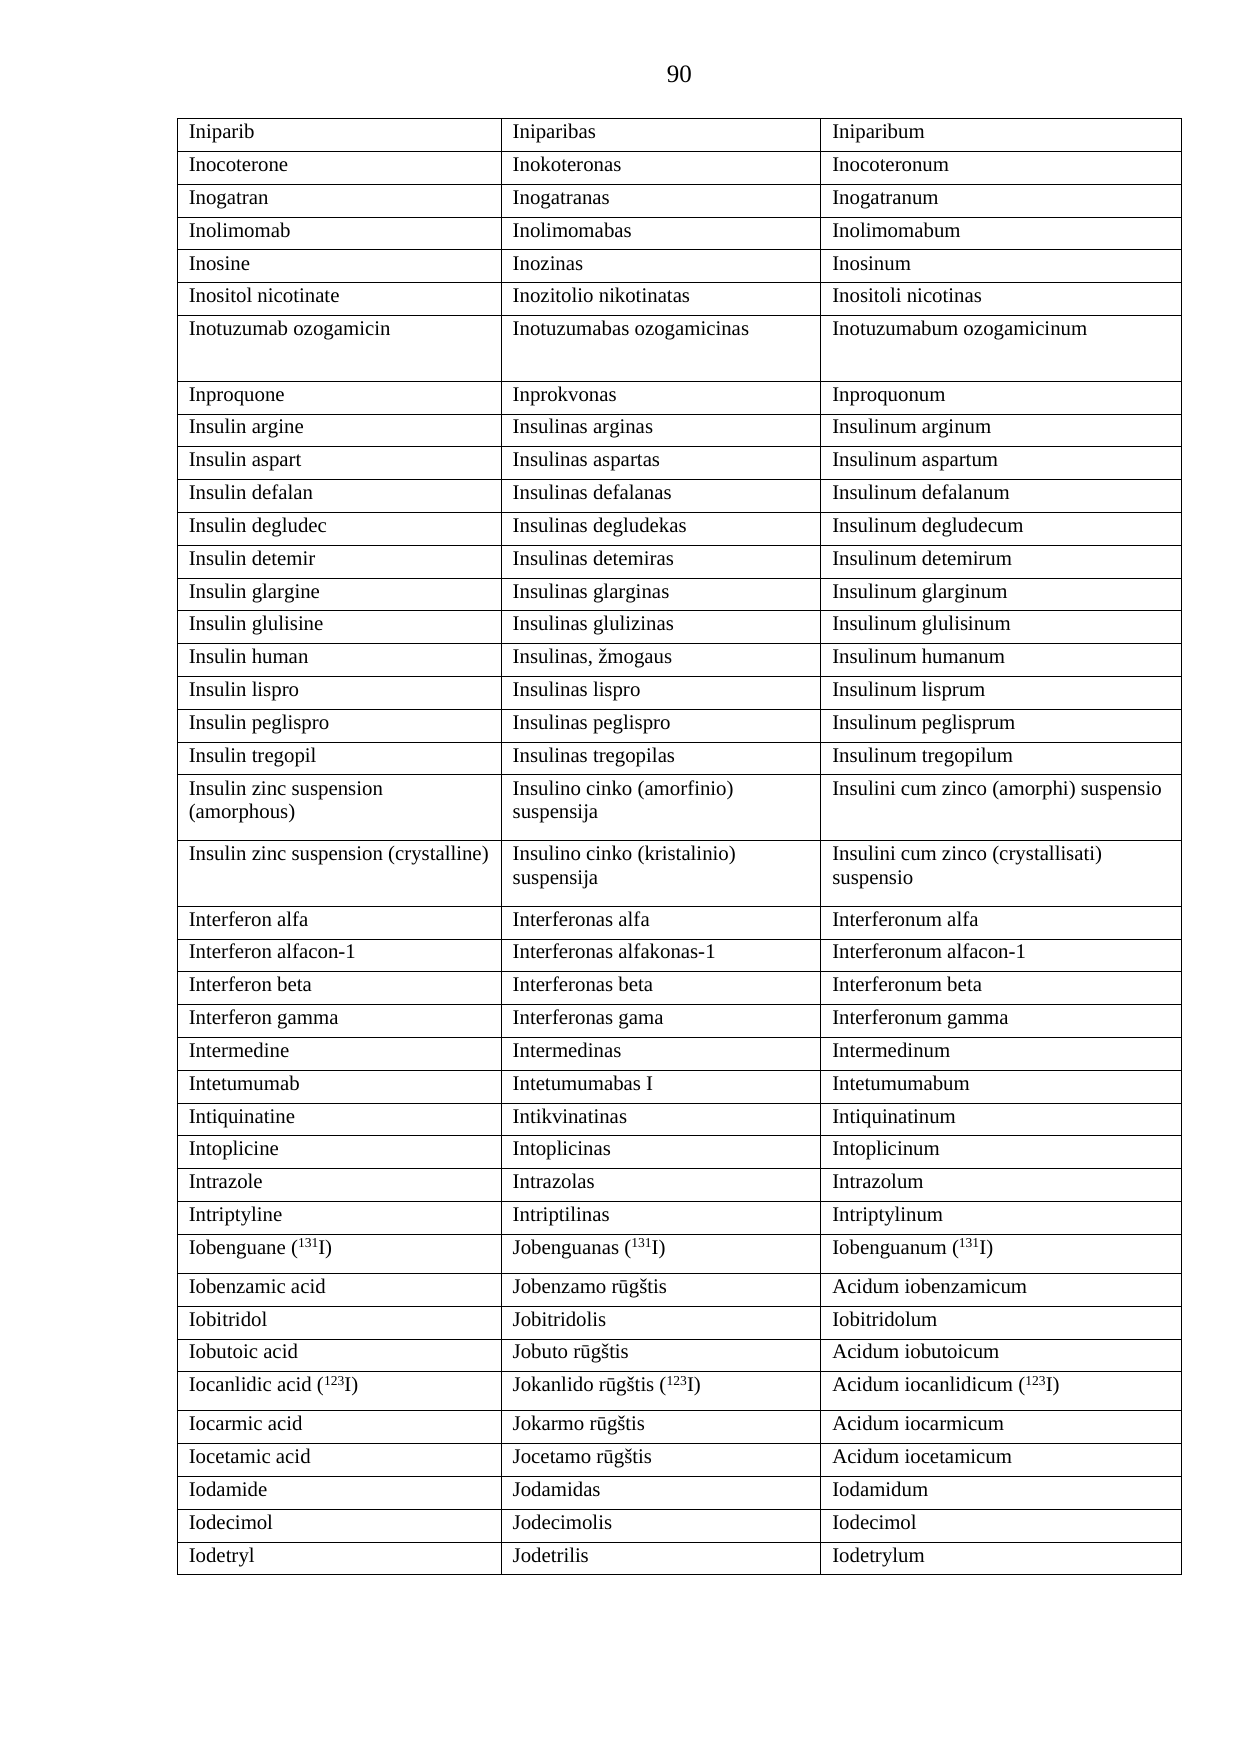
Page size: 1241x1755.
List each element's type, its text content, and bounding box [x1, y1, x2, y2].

table_cell Inozitolio nikotinatas [502, 283, 820, 315]
table_cell Inotuzumabum ozogamicinum [821, 316, 1181, 381]
table_cell Intriptylinum [821, 1202, 1181, 1234]
table_cell Insulin tregopil [178, 743, 501, 774]
table_cell Jobuto rūgštis [502, 1340, 820, 1371]
table_cell Jobenguanas (131I) [502, 1235, 820, 1273]
table_cell Jocetamo rūgštis [502, 1444, 820, 1476]
table_cell Insulin human [178, 644, 501, 676]
table_cell Insulin degludec [178, 513, 501, 545]
table_cell Insulinas peglispro [502, 710, 820, 742]
table_cell Inocoteronum [821, 152, 1181, 184]
table_cell Inolimomabas [502, 218, 820, 249]
table_cell Intriptyline [178, 1202, 501, 1234]
table_cell Inositol nicotinate [178, 283, 501, 315]
table_cell Interferon alfa [178, 907, 501, 938]
table_cell Acidum iobenzamicum [821, 1274, 1181, 1306]
table_cell Iniparibum [821, 119, 1181, 151]
table_cell Jodetrilis [502, 1543, 820, 1574]
table_cell Iocanlidic acid (123I) [178, 1372, 501, 1410]
table_cell Iobenguanum (131I) [821, 1235, 1181, 1273]
table_cell Insulino cinko (amorfinio) suspensija [502, 775, 820, 840]
table_cell Iocetamic acid [178, 1444, 501, 1476]
table_cell Iobitridolum [821, 1307, 1181, 1338]
table_cell Intermedinum [821, 1038, 1181, 1070]
table_cell Insulinum aspartum [821, 447, 1181, 479]
table_cell Inogatranas [502, 185, 820, 217]
table_cell Iobenzamic acid [178, 1274, 501, 1306]
table_cell Insulinas glarginas [502, 579, 820, 610]
table_cell Inotuzumabas ozogamicinas [502, 316, 820, 381]
table_cell Insulini cum zinco (amorphi) suspensio [821, 775, 1181, 840]
table_cell Jodecimolis [502, 1510, 820, 1542]
table_cell Inotuzumab ozogamicin [178, 316, 501, 381]
table_cell Inogatran [178, 185, 501, 217]
table_cell Inocoterone [178, 152, 501, 184]
table_cell Jobenzamo rūgštis [502, 1274, 820, 1306]
table_cell Interferonas gama [502, 1005, 820, 1037]
table_cell Insulinum tregopilum [821, 743, 1181, 774]
table_cell Interferon gamma [178, 1005, 501, 1037]
table_cell Insulinum glarginum [821, 579, 1181, 610]
table_cell Inozinas [502, 250, 820, 282]
table_cell Insulin lispro [178, 677, 501, 709]
table_cell Insulinum detemirum [821, 546, 1181, 577]
table_cell Intoplicinum [821, 1136, 1181, 1168]
table_cell Inositoli nicotinas [821, 283, 1181, 315]
table_cell Insulino cinko (kristalinio) suspensija [502, 841, 820, 906]
table_cell Insulinas, žmogaus [502, 644, 820, 676]
table_cell Jokanlido rūgštis (123I) [502, 1372, 820, 1410]
table_cell Iodamidum [821, 1477, 1181, 1509]
table_cell Intermedine [178, 1038, 501, 1070]
table_cell Iodecimol [821, 1510, 1181, 1542]
table_cell Insulinum humanum [821, 644, 1181, 676]
table_cell Insulin aspart [178, 447, 501, 479]
table_cell Iocarmic acid [178, 1411, 501, 1443]
table_cell Acidum iocetamicum [821, 1444, 1181, 1476]
table_cell Insulinum glulisinum [821, 611, 1181, 643]
table_cell Insulin detemir [178, 546, 501, 577]
table_cell Interferonum beta [821, 972, 1181, 1004]
table_cell Inogatranum [821, 185, 1181, 217]
table_cell Intiquinatinum [821, 1104, 1181, 1135]
table_cell Jokarmo rūgštis [502, 1411, 820, 1443]
table_cell Iodamide [178, 1477, 501, 1509]
table_cell Intrazolas [502, 1169, 820, 1201]
table_cell Intrazole [178, 1169, 501, 1201]
table_cell Jobitridolis [502, 1307, 820, 1338]
table_cell Intoplicinas [502, 1136, 820, 1168]
table_cell Inproquonum [821, 382, 1181, 413]
table_cell Iobenguane (131I) [178, 1235, 501, 1273]
table_cell Insulin peglispro [178, 710, 501, 742]
table_cell Iodetryl [178, 1543, 501, 1574]
table_cell Intermedinas [502, 1038, 820, 1070]
table_cell Interferonas alfakonas-1 [502, 940, 820, 971]
table_cell Interferonum alfacon-1 [821, 940, 1181, 971]
table_cell Intikvinatinas [502, 1104, 820, 1135]
table_cell Insulinas defalanas [502, 480, 820, 512]
table_cell Insulinum arginum [821, 415, 1181, 446]
table_cell Insulin zinc suspension (crystalline) [178, 841, 501, 906]
table_cell Inproquone [178, 382, 501, 413]
table_cell Intiquinatine [178, 1104, 501, 1135]
table_cell Iniparib [178, 119, 501, 151]
table_cell Insulinum degludecum [821, 513, 1181, 545]
table_cell Inokoteronas [502, 152, 820, 184]
table_cell Insulinas glulizinas [502, 611, 820, 643]
table_cell Inolimomab [178, 218, 501, 249]
table_cell Insulinum lisprum [821, 677, 1181, 709]
table_cell Intrazolum [821, 1169, 1181, 1201]
table_cell Acidum iobutoicum [821, 1340, 1181, 1371]
table_cell Insulin argine [178, 415, 501, 446]
table_cell Insulinas aspartas [502, 447, 820, 479]
table_cell Intriptilinas [502, 1202, 820, 1234]
table_cell Interferonas alfa [502, 907, 820, 938]
table_cell Inprokvonas [502, 382, 820, 413]
table_cell Interferon beta [178, 972, 501, 1004]
table_cell Insulinas detemiras [502, 546, 820, 577]
table_cell Insulinum defalanum [821, 480, 1181, 512]
table_cell Inosinum [821, 250, 1181, 282]
table_cell Inolimomabum [821, 218, 1181, 249]
table_cell Insulinas lispro [502, 677, 820, 709]
table_cell Acidum iocanlidicum (123I) [821, 1372, 1181, 1410]
table_cell Insulin glulisine [178, 611, 501, 643]
table_cell Iodetrylum [821, 1543, 1181, 1574]
table_cell Intetumumabum [821, 1071, 1181, 1102]
table_cell Intetumumabas I [502, 1071, 820, 1102]
table_cell Interferon alfacon-1 [178, 940, 501, 971]
table_cell Insulin glargine [178, 579, 501, 610]
table_cell Interferonum alfa [821, 907, 1181, 938]
table_cell Iobutoic acid [178, 1340, 501, 1371]
table_cell Insulinas tregopilas [502, 743, 820, 774]
table_cell Iodecimol [178, 1510, 501, 1542]
table_cell Inosine [178, 250, 501, 282]
table_cell Interferonas beta [502, 972, 820, 1004]
table_cell Jodamidas [502, 1477, 820, 1509]
table_cell Insulinum peglisprum [821, 710, 1181, 742]
table_cell Insulin zinc suspension (amorphous) [178, 775, 501, 840]
table_cell Insulini cum zinco (crystallisati) suspensio [821, 841, 1181, 906]
table_cell Interferonum gamma [821, 1005, 1181, 1037]
table_cell Insulin defalan [178, 480, 501, 512]
table_cell Iniparibas [502, 119, 820, 151]
table_cell Insulinas arginas [502, 415, 820, 446]
table_cell Acidum iocarmicum [821, 1411, 1181, 1443]
table_cell Intoplicine [178, 1136, 501, 1168]
table_cell Intetumumab [178, 1071, 501, 1102]
table_cell Insulinas degludekas [502, 513, 820, 545]
table_cell Iobitridol [178, 1307, 501, 1338]
